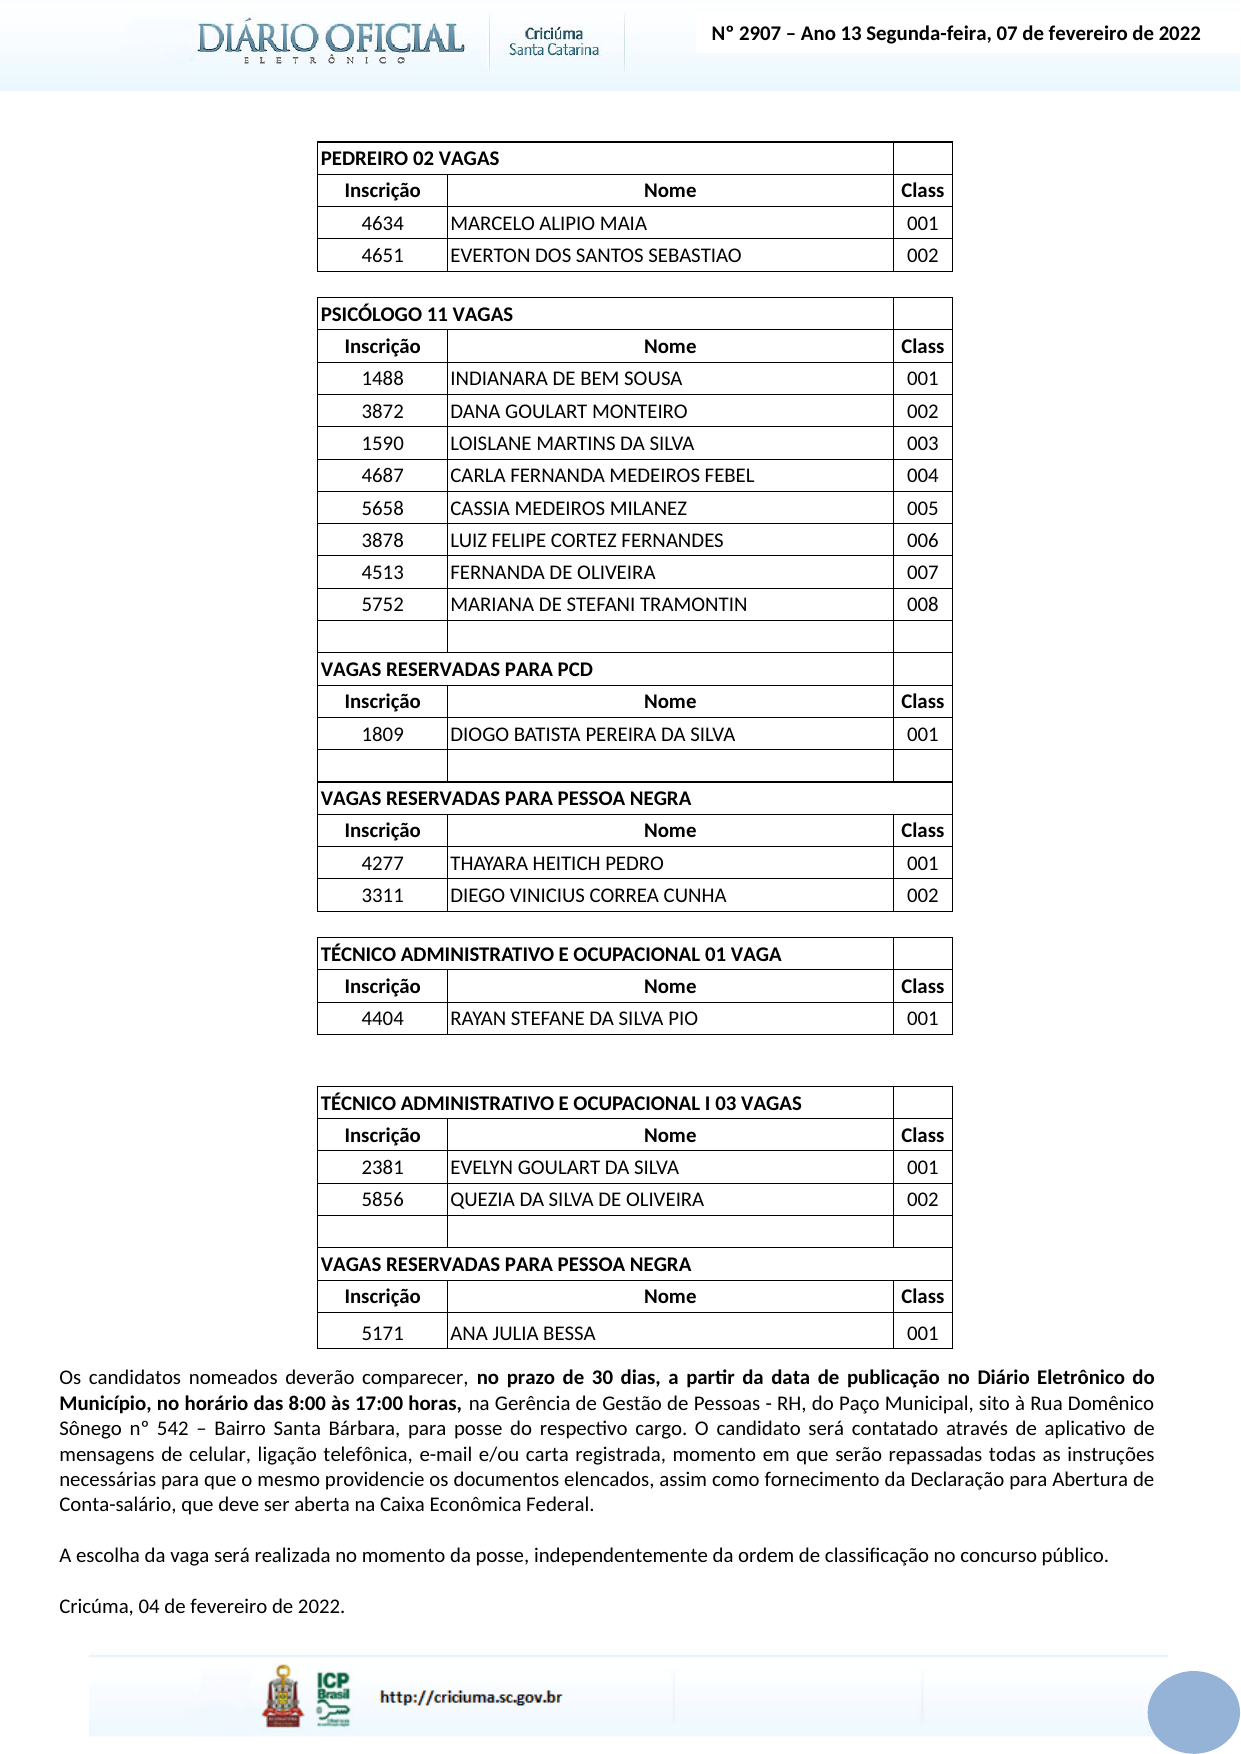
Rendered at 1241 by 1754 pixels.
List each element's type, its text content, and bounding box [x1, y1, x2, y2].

table_cell 1590 [318, 427, 447, 458]
table_cell 4634 [318, 207, 447, 238]
table_cell Class [894, 815, 952, 846]
table_cell 006 [894, 524, 952, 555]
table_header PEDREIRO 02 VAGAS [318, 143, 893, 174]
table_cell Class [894, 175, 952, 206]
table_cell [448, 1216, 893, 1247]
table_cell CASSIA MEDEIROS MILANEZ [448, 492, 893, 523]
text A escolha da vaga será realizada no momento da posse, independentemente da ordem de classificação no concurso público. [59, 1542, 1156, 1568]
table_cell [448, 750, 893, 781]
table_cell Class [894, 1119, 952, 1150]
table_cell 3872 [318, 395, 447, 426]
text Os candidatos nomeados deverão comparecer, no prazo de 30 dias, a partir da data de publicação no Diário Eletrônico do Município, no horário das 8:00 às 17:00 horas, na Gerência de Gestão de Pessoas - RH, do Paço Municipal, sito à Rua Domênico Sônego nº 542 – Bairro Santa Bárbara, para posse do respectivo cargo. O candidato será contatado através de aplicativo de mensagens de celular, ligação telefônica, e-mail e/ou carta registrada, momento em que serão repassadas todas as instruções necessárias para que o mesmo providencie os documentos elencados, assim como fornecimento da Declaração para Abertura de Conta-salário, que deve ser aberta na Caixa Econômica Federal. [59, 1364, 1156, 1517]
table_cell 5856 [318, 1184, 447, 1215]
table_header PSICÓLOGO 11 VAGAS [318, 298, 893, 329]
table_cell FERNANDA DE OLIVEIRA [448, 556, 893, 588]
table_cell 008 [894, 589, 952, 620]
table_cell Nome [448, 1119, 893, 1150]
table_cell 4513 [318, 556, 447, 588]
table_cell Nome [448, 330, 893, 362]
table_cell VAGAS RESERVADAS PARA PESSOA NEGRA [318, 1248, 952, 1279]
table_cell 001 [894, 1003, 952, 1034]
table_cell 5752 [318, 589, 447, 620]
table_cell 007 [894, 556, 952, 588]
table_cell 005 [894, 492, 952, 523]
table_cell INDIANARA DE BEM SOUSA [448, 363, 893, 394]
table_cell RAYAN STEFANE DA SILVA PIO [448, 1003, 893, 1034]
table_cell Inscrição [318, 330, 447, 362]
table_cell 5171 [318, 1313, 447, 1348]
table_cell VAGAS RESERVADAS PARA PESSOA NEGRA [318, 783, 952, 814]
table_cell DIOGO BATISTA PEREIRA DA SILVA [448, 718, 893, 749]
table_cell 1488 [318, 363, 447, 394]
table_header [894, 938, 952, 969]
table_cell Nome [448, 815, 893, 846]
table_cell [318, 1216, 447, 1247]
table_cell 001 [894, 363, 952, 394]
table_cell 2381 [318, 1151, 447, 1183]
table_cell 001 [894, 1151, 952, 1183]
table_cell [894, 621, 952, 652]
text Cricúma, 04 de fevereiro de 2022. [59, 1593, 1156, 1619]
table_cell 002 [894, 239, 952, 271]
table_cell [448, 621, 893, 652]
table_cell ANA JULIA BESSA [448, 1313, 893, 1348]
table_cell MARIANA DE STEFANI TRAMONTIN [448, 589, 893, 620]
table_cell 3311 [318, 879, 447, 911]
table_cell THAYARA HEITICH PEDRO [448, 847, 893, 878]
table_cell LUIZ FELIPE CORTEZ FERNANDES [448, 524, 893, 555]
table_cell 3878 [318, 524, 447, 555]
table_cell EVELYN GOULART DA SILVA [448, 1151, 893, 1183]
table_cell 002 [894, 879, 952, 911]
table_header TÉCNICO ADMINISTRATIVO E OCUPACIONAL 01 VAGA [318, 938, 893, 969]
table_cell Inscrição [318, 175, 447, 206]
table_cell 4404 [318, 1003, 447, 1034]
table_cell 004 [894, 460, 952, 491]
table_cell 001 [894, 718, 952, 749]
table_cell [894, 1216, 952, 1247]
table_cell Class [894, 1281, 952, 1312]
table_cell Inscrição [318, 970, 447, 1002]
table_cell [894, 653, 952, 684]
table_cell 001 [894, 207, 952, 238]
table_cell LOISLANE MARTINS DA SILVA [448, 427, 893, 458]
table_cell Class [894, 330, 952, 362]
table_cell 1809 [318, 718, 447, 749]
table_cell CARLA FERNANDA MEDEIROS FEBEL [448, 460, 893, 491]
table_cell Nome [448, 175, 893, 206]
table_cell VAGAS RESERVADAS PARA PCD [318, 653, 893, 684]
table_cell Nome [448, 686, 893, 717]
table_cell 001 [894, 1313, 952, 1348]
table_header [894, 143, 952, 174]
table_cell 003 [894, 427, 952, 458]
table_cell Class [894, 686, 952, 717]
table_cell 5658 [318, 492, 447, 523]
table_header [894, 1087, 952, 1118]
table_cell Nome [448, 1281, 893, 1312]
table_header [894, 298, 952, 329]
table_cell EVERTON DOS SANTOS SEBASTIAO [448, 239, 893, 271]
table_cell DIEGO VINICIUS CORREA CUNHA [448, 879, 893, 911]
table_cell [894, 750, 952, 781]
table_cell Inscrição [318, 815, 447, 846]
table_cell Nome [448, 970, 893, 1002]
table_cell 001 [894, 847, 952, 878]
table_cell Inscrição [318, 1281, 447, 1312]
table_cell 4277 [318, 847, 447, 878]
table_cell 002 [894, 395, 952, 426]
table_cell DANA GOULART MONTEIRO [448, 395, 893, 426]
table_cell [318, 621, 447, 652]
table_header TÉCNICO ADMINISTRATIVO E OCUPACIONAL I 03 VAGAS [318, 1087, 893, 1118]
table_cell 4687 [318, 460, 447, 491]
table_cell 4651 [318, 239, 447, 271]
table_cell Inscrição [318, 1119, 447, 1150]
table_cell 002 [894, 1184, 952, 1215]
table_cell Class [894, 970, 952, 1002]
table_cell MARCELO ALIPIO MAIA [448, 207, 893, 238]
table_cell [318, 750, 447, 781]
table_cell Inscrição [318, 686, 447, 717]
table_cell QUEZIA DA SILVA DE OLIVEIRA [448, 1184, 893, 1215]
